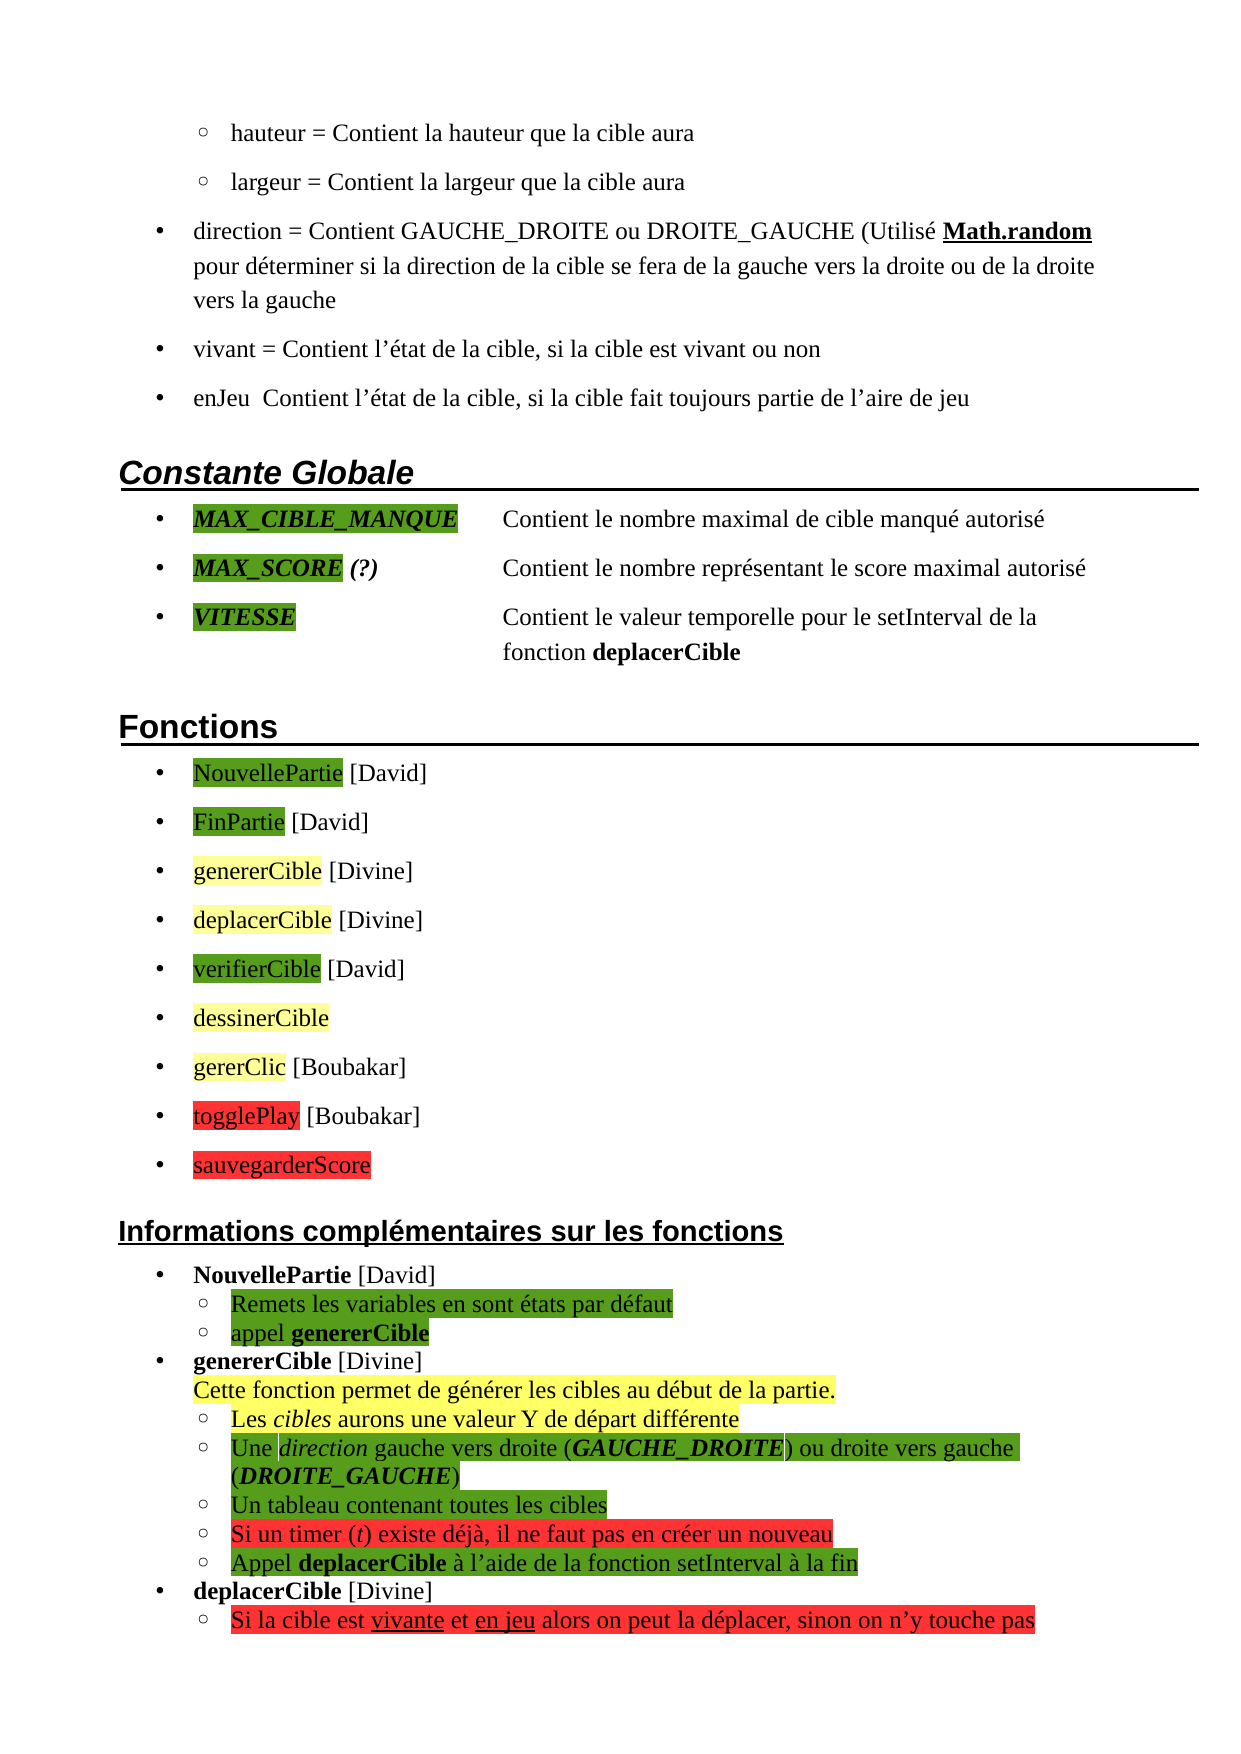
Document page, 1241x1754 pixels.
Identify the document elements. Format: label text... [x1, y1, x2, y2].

list dessinerCible [156, 1003, 1122, 1032]
list NouvellePartie [David] [156, 758, 1122, 787]
list largeur = Contient la largeur que la cible aura [193, 167, 1122, 196]
list Une direction gauche vers droite (GAUCHE_DROITE) ou droite vers gauche (DROITE_GAUCHE) [193, 1433, 1122, 1490]
list MAX_SCORE (?) Contient le nombre représentant le score maximal autorisé [156, 553, 1122, 582]
list deplacerCible [Divine] [156, 1576, 1122, 1605]
list Un tableau contenant toutes les cibles [193, 1490, 1122, 1519]
list hauteur = Contient la hauteur que la cible aura [193, 118, 1122, 147]
list NouvellePartie [David] [156, 1260, 1122, 1289]
subtitle Fonctions [118, 707, 1122, 746]
list genererCible [Divine] [156, 856, 1122, 885]
list enJeu Contient l’état de la cible, si la cible fait toujours partie de l’aire de jeu [156, 383, 1122, 412]
list Si un timer (t) existe déjà, il ne faut pas en créer un nouveau [193, 1519, 1122, 1548]
list appel genererCible [193, 1318, 1122, 1346]
list togglePlay [Boubakar] [156, 1101, 1122, 1130]
list gererClic [Boubakar] [156, 1052, 1122, 1081]
list MAX_CIBLE_MANQUE Contient le nombre maximal de cible manqué autorisé [156, 504, 1122, 533]
subtitle Informations complémentaires sur les fonctions [118, 1214, 1122, 1248]
list Appel deplacerCible à l’aide de la fonction setInterval à la fin [193, 1548, 1122, 1576]
list VITESSE Contient le valeur temporelle pour le setInterval de la fonction deplacerCible [156, 602, 1122, 666]
list vivant = Contient l’état de la cible, si la cible est vivant ou non [156, 334, 1122, 363]
list Remets les variables en sont états par défaut [193, 1289, 1122, 1318]
list Les cibles aurons une valeur Y de départ différente [193, 1404, 1122, 1433]
list verifierCible [David] [156, 954, 1122, 983]
list direction = Contient GAUCHE_DROITE ou DROITE_GAUCHE (Utilisé Math.random pour déterminer si la direction de la cible se fera de la gauche vers la droite ou de la droite vers la gauche [156, 216, 1122, 314]
list deplacerCible [Divine] [156, 905, 1122, 934]
list Si la cible est vivante et en jeu alors on peut la déplacer, sinon on n’y touche pas [193, 1605, 1122, 1634]
list FinPartie [David] [156, 807, 1122, 836]
subtitle Constante Globale [118, 453, 1122, 492]
list sauvegarderScore [156, 1151, 1122, 1179]
list genererCible [Divine] Cette fonction permet de générer les cibles au début de la partie. [156, 1346, 1122, 1404]
